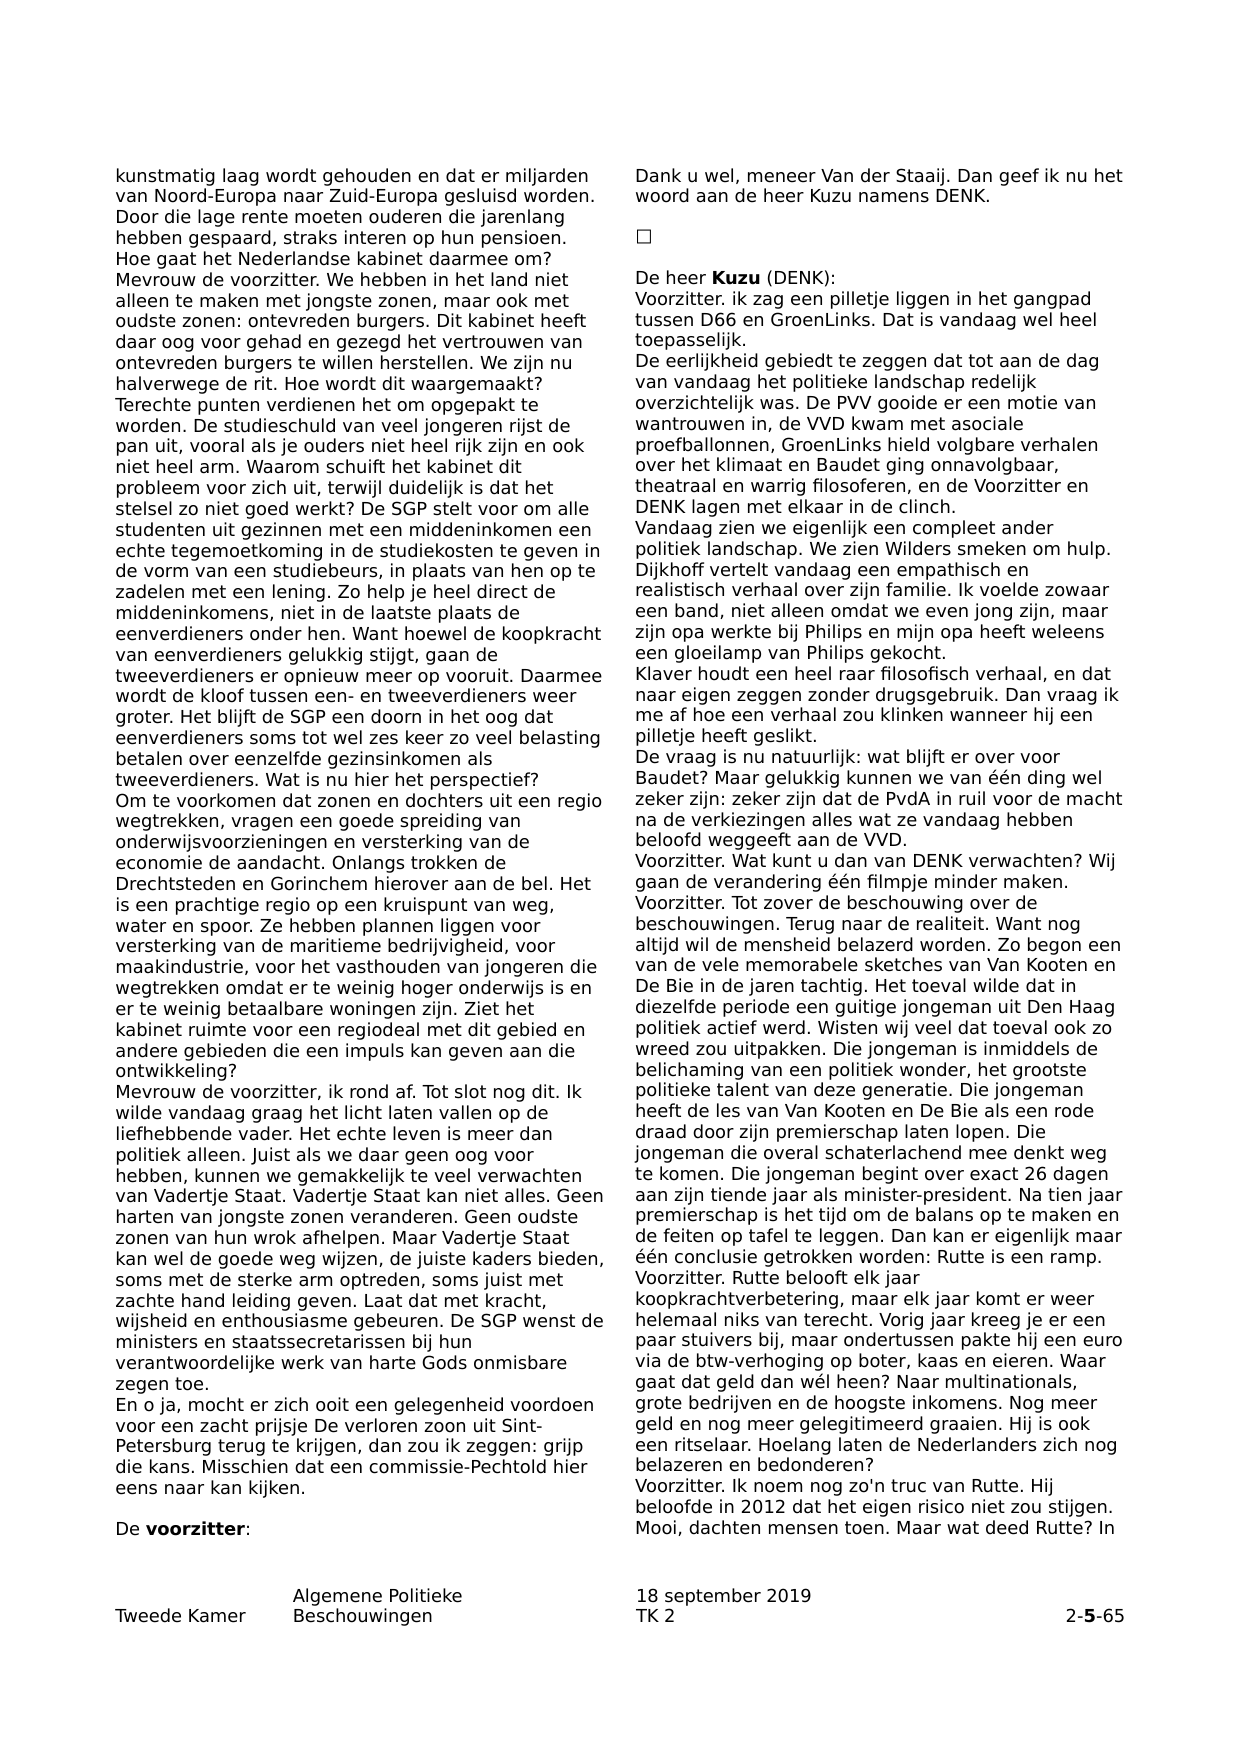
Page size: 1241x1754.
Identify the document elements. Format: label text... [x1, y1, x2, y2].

text ⬜ [635, 227, 1125, 248]
text De eerlijkheid gebiedt te zeggen dat tot aan de dag van vandaag het politieke landschap redelijk overzichtelijk was. De PVV gooide er een motie van wantrouwen in, de VVD kwam met asociale proefballonnen, GroenLinks hield volgbare verhalen over het klimaat en Baudet ging onnavolgbaar, theatraal en warrig filosoferen, en de Voorzitter en DENK lagen met elkaar in de clinch. [635, 351, 1125, 518]
text De vraag is nu natuurlijk: wat blijft er over voor Baudet? Maar gelukkig kunnen we van één ding wel zeker zijn: zeker zijn dat de PvdA in ruil voor de macht na de verkiezingen alles wat ze vandaag hebben beloofd weggeeft aan de VVD. [635, 747, 1125, 851]
text kunstmatig laag wordt gehouden en dat er miljarden van Noord-Europa naar Zuid-Europa gesluisd worden. Door die lage rente moeten ouderen die jarenlang hebben gespaard, straks interen op hun pensioen. Hoe gaat het Nederlandse kabinet daarmee om? [115, 165, 605, 269]
text Voorzitter. Ik noem nog zo'n truc van Rutte. Hij beloofde in 2012 dat het eigen risico niet zou stijgen. Mooi, dachten mensen toen. Maar wat deed Rutte? In [635, 1476, 1125, 1538]
text De voorzitter: [115, 1519, 605, 1539]
text En o ja, mocht er zich ooit een gelegenheid voordoen voor een zacht prijsje De verloren zoon uit Sint-Petersburg terug te krijgen, dan zou ik zeggen: grijp die kans. Misschien dat een commissie-Pechtold hier eens naar kan kijken. [115, 1394, 605, 1499]
text Vandaag zien we eigenlijk een compleet ander politiek landschap. We zien Wilders smeken om hulp. Dijkhoff vertelt vandaag een empathisch en realistisch verhaal over zijn familie. Ik voelde zowaar een band, niet alleen omdat we even jong zijn, maar zijn opa werkte bij Philips en mijn opa heeft weleens een gloeilamp van Philips gekocht. [635, 518, 1125, 663]
text Voorzitter. Tot zover de beschouwing over de beschouwingen. Terug naar de realiteit. Want nog altijd wil de mensheid belazerd worden. Zo begon een van de vele memorabele sketches van Van Kooten en De Bie in de jaren tachtig. Het toeval wilde dat in diezelfde periode een guitige jongeman uit Den Haag politiek actief werd. Wisten wij veel dat toeval ook zo wreed zou uitpakken. Die jongeman is inmiddels de belichaming van een politiek wonder, het grootste politieke talent van deze generatie. Die jongeman heeft de les van Van Kooten en De Bie als een rode draad door zijn premierschap laten lopen. Die jongeman die overal schaterlachend mee denkt weg te komen. Die jongeman begint over exact 26 dagen aan zijn tiende jaar als minister-president. Na tien jaar premierschap is het tijd om de balans op te maken en de feiten op tafel te leggen. Dan kan er eigenlijk maar één conclusie getrokken worden: Rutte is een ramp. [635, 893, 1125, 1268]
text Terechte punten verdienen het om opgepakt te worden. De studieschuld van veel jongeren rijst de pan uit, vooral als je ouders niet heel rijk zijn en ook niet heel arm. Waarom schuift het kabinet dit probleem voor zich uit, terwijl duidelijk is dat het stelsel zo niet goed werkt? De SGP stelt voor om alle studenten uit gezinnen met een middeninkomen een echte tegemoetkoming in de studiekosten te geven in de vorm van een studiebeurs, in plaats van hen op te zadelen met een lening. Zo help je heel direct de middeninkomens, niet in de laatste plaats de eenverdieners onder hen. Want hoewel de koopkracht van eenverdieners gelukkig stijgt, gaan de tweeverdieners er opnieuw meer op vooruit. Daarmee wordt de kloof tussen een- en tweeverdieners weer groter. Het blijft de SGP een doorn in het oog dat eenverdieners soms tot wel zes keer zo veel belasting betalen over eenzelfde gezinsinkomen als tweeverdieners. Wat is nu hier het perspectief? [115, 394, 605, 790]
text De heer Kuzu (DENK): [635, 268, 1125, 288]
text Dank u wel, meneer Van der Staaij. Dan geef ik nu het woord aan de heer Kuzu namens DENK. [635, 165, 1125, 207]
text Mevrouw de voorzitter, ik rond af. Tot slot nog dit. Ik wilde vandaag graag het licht laten vallen op de liefhebbende vader. Het echte leven is meer dan politiek alleen. Juist als we daar geen oog voor hebben, kunnen we gemakkelijk te veel verwachten van Vadertje Staat. Vadertje Staat kan niet alles. Geen harten van jongste zonen veranderen. Geen oudste zonen van hun wrok afhelpen. Maar Vadertje Staat kan wel de goede weg wijzen, de juiste kaders bieden, soms met de sterke arm optreden, soms juist met zachte hand leiding geven. Laat dat met kracht, wijsheid en enthousiasme gebeuren. De SGP wenst de ministers en staatssecretarissen bij hun verantwoordelijke werk van harte Gods onmisbare zegen toe. [115, 1082, 605, 1394]
text Voorzitter. Rutte belooft elk jaar koopkrachtverbetering, maar elk jaar komt er weer helemaal niks van terecht. Vorig jaar kreeg je er een paar stuivers bij, maar ondertussen pakte hij een euro via de btw-verhoging op boter, kaas en eieren. Waar gaat dat geld dan wél heen? Naar multinationals, grote bedrijven en de hoogste inkomens. Nog meer geld en nog meer gelegitimeerd graaien. Hij is ook een ritselaar. Hoelang laten de Nederlanders zich nog belazeren en bedonderen? [635, 1268, 1125, 1476]
text Mevrouw de voorzitter. We hebben in het land niet alleen te maken met jongste zonen, maar ook met oudste zonen: ontevreden burgers. Dit kabinet heeft daar oog voor gehad en gezegd het vertrouwen van ontevreden burgers te willen herstellen. We zijn nu halverwege de rit. Hoe wordt dit waargemaakt? [115, 269, 605, 394]
text Klaver houdt een heel raar filosofisch verhaal, en dat naar eigen zeggen zonder drugsgebruik. Dan vraag ik me af hoe een verhaal zou klinken wanneer hij een pilletje heeft geslikt. [635, 663, 1125, 747]
text Voorzitter. Wat kunt u dan van DENK verwachten? Wij gaan de verandering één filmpje minder maken. [635, 851, 1125, 893]
text Voorzitter. ik zag een pilletje liggen in het gangpad tussen D66 en GroenLinks. Dat is vandaag wel heel toepasselijk. [635, 288, 1125, 351]
text Om te voorkomen dat zonen en dochters uit een regio wegtrekken, vragen een goede spreiding van onderwijsvoorzieningen en versterking van de economie de aandacht. Onlangs trokken de Drechtsteden en Gorinchem hierover aan de bel. Het is een prachtige regio op een kruispunt van weg, water en spoor. Ze hebben plannen liggen voor versterking van de maritieme bedrijvigheid, voor maakindustrie, voor het vasthouden van jongeren die wegtrekken omdat er te weinig hoger onderwijs is en er te weinig betaalbare woningen zijn. Ziet het kabinet ruimte voor een regiodeal met dit gebied en andere gebieden die een impuls kan geven aan die ontwikkeling? [115, 790, 605, 1082]
